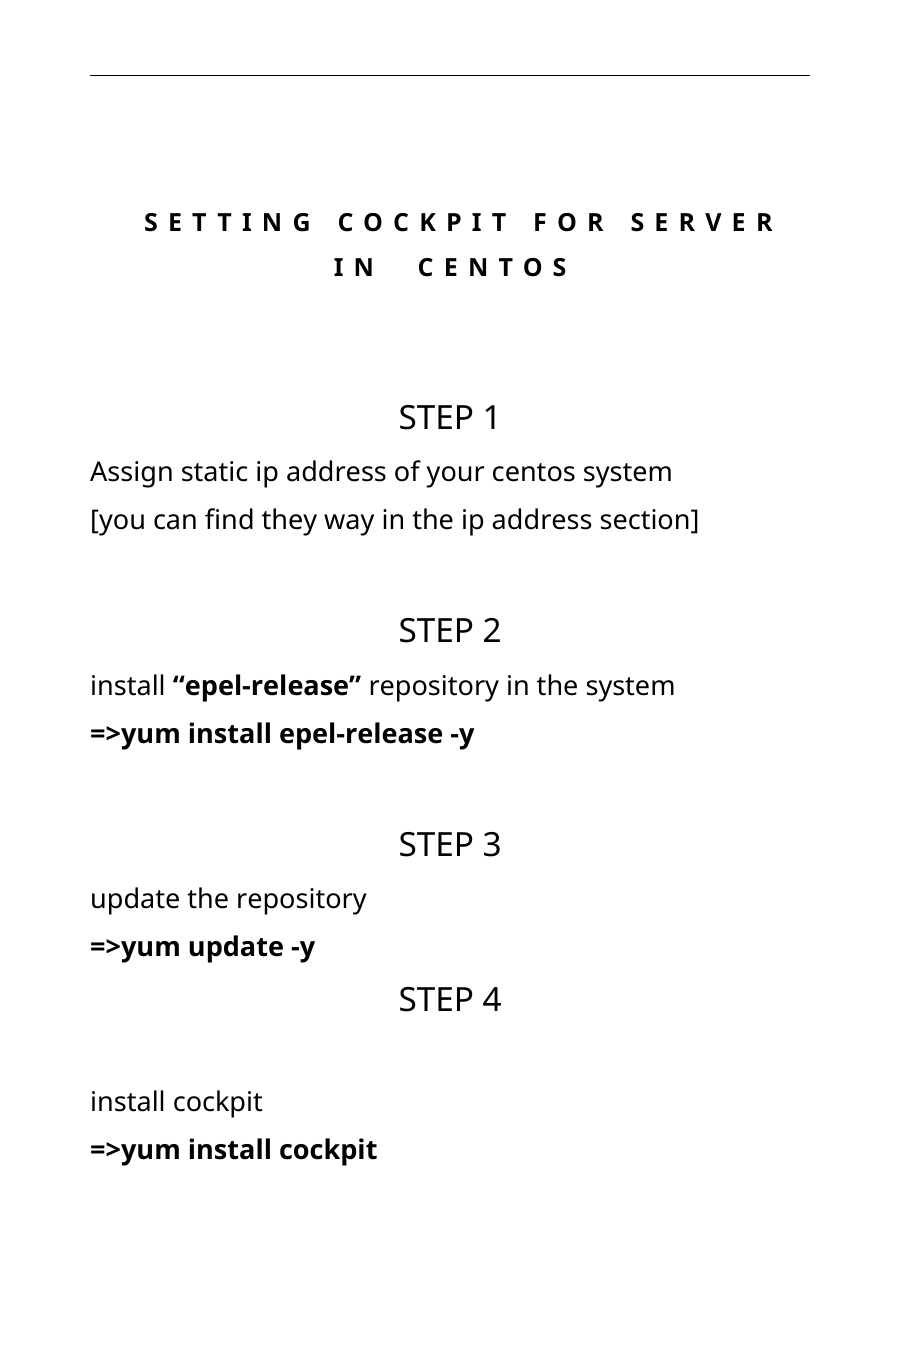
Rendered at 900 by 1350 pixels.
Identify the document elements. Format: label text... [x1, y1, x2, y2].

text STEP 1 [90, 393, 810, 439]
text STEP 4 [90, 976, 810, 1021]
text install cockpit [90, 1083, 810, 1119]
text =>yum install epel-release -y [90, 714, 810, 751]
text update the repository [90, 880, 810, 917]
text Assign static ip address of your centos system [90, 452, 810, 489]
text install “epel-release” repository in the system [90, 666, 810, 703]
subtitle SETTING COCKPIT FOR SERVER IN CENTOS [90, 205, 810, 283]
text STEP 3 [90, 821, 810, 866]
text =>yum install cockpit [90, 1131, 810, 1167]
text =>yum update -y [90, 928, 810, 965]
text [you can find they way in the ip address section] [90, 500, 810, 537]
text STEP 2 [90, 607, 810, 653]
